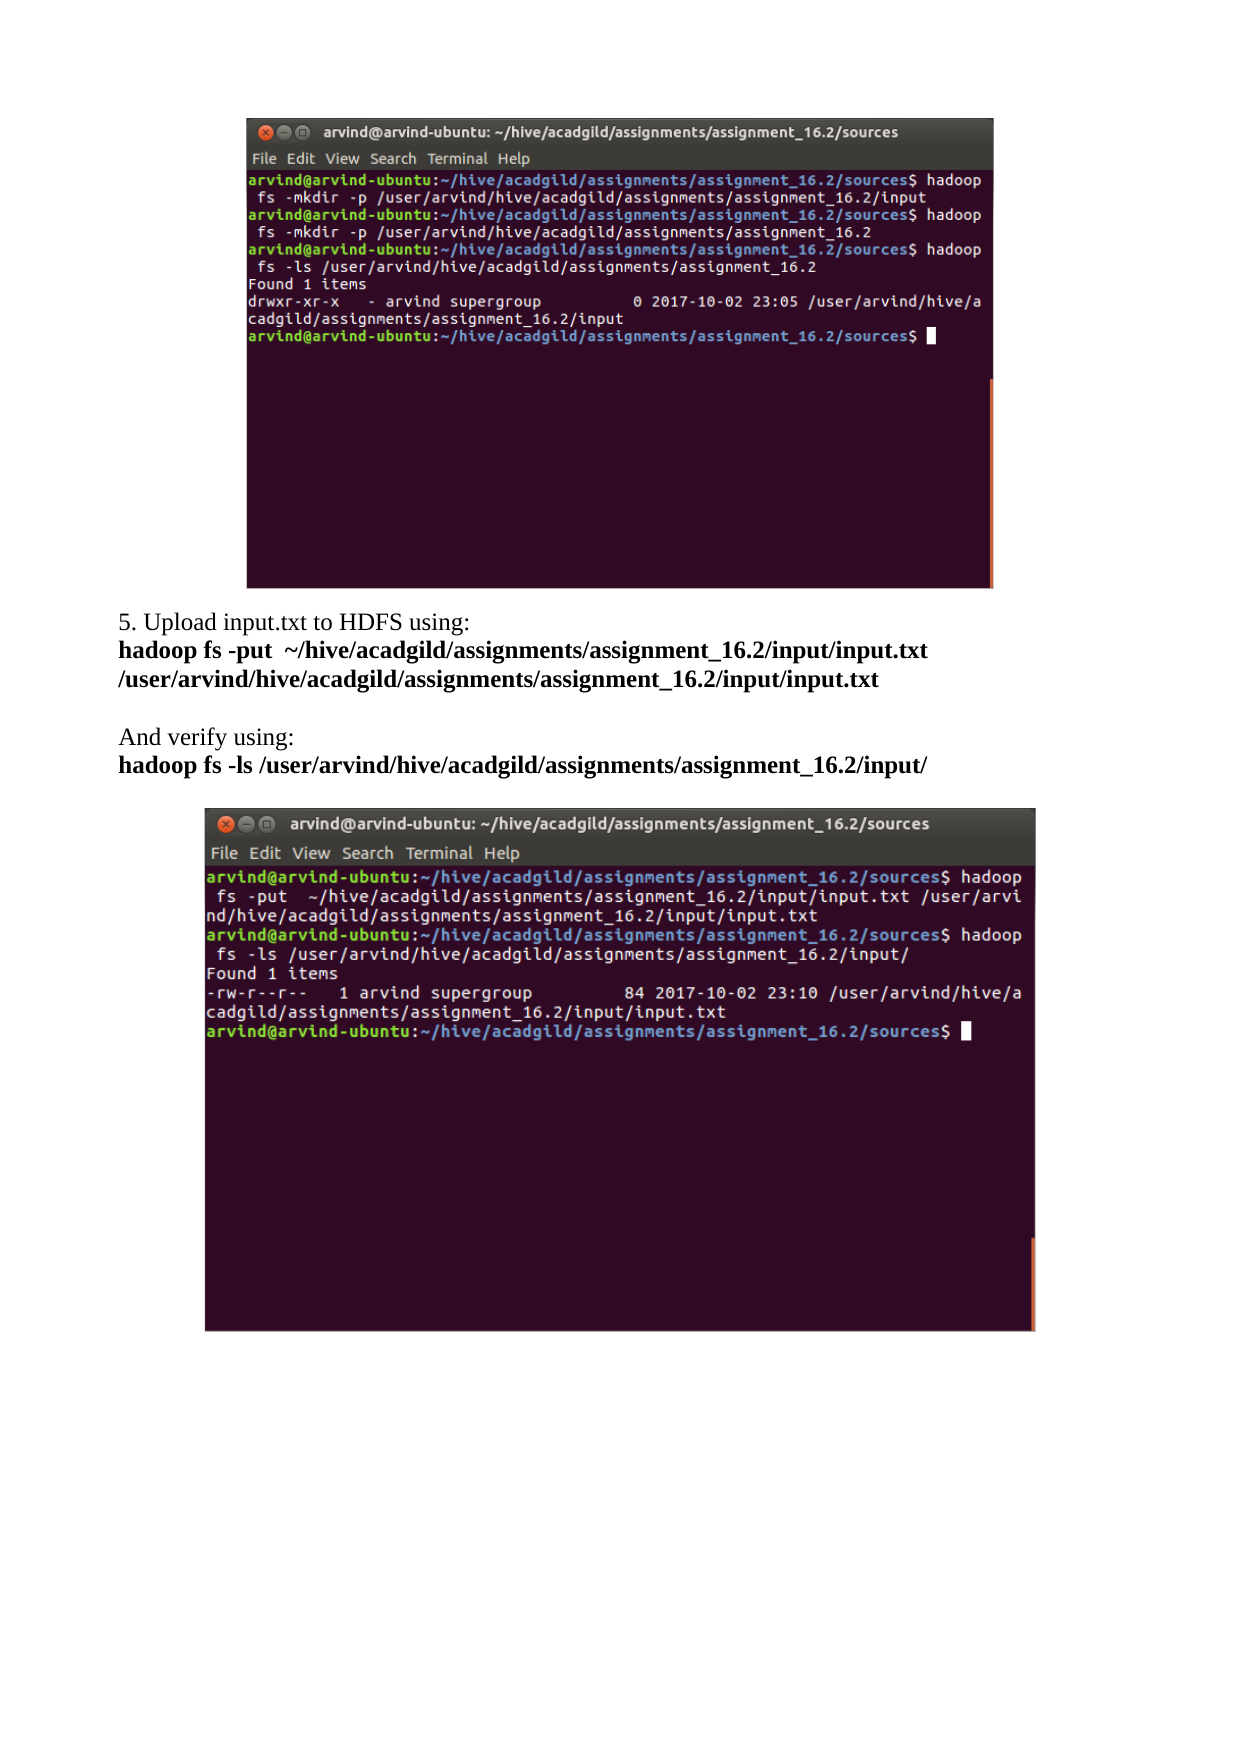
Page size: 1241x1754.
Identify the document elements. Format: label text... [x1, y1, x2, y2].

text hadoop fs -put ~/hive/acadgild/assignments/assignment_16.2/input/input.txt /user/arvind/hive/acadgild/assignments/assignment_16.2/input/input.txt [118, 636, 1122, 693]
text hadoop fs -ls /user/arvind/hive/acadgild/assignments/assignment_16.2/input/ [118, 751, 1122, 779]
picture [246, 118, 994, 589]
text And verify using: [118, 722, 1122, 751]
text 5. Upload input.txt to HDFS using: [118, 607, 1122, 636]
picture [204, 808, 1036, 1332]
